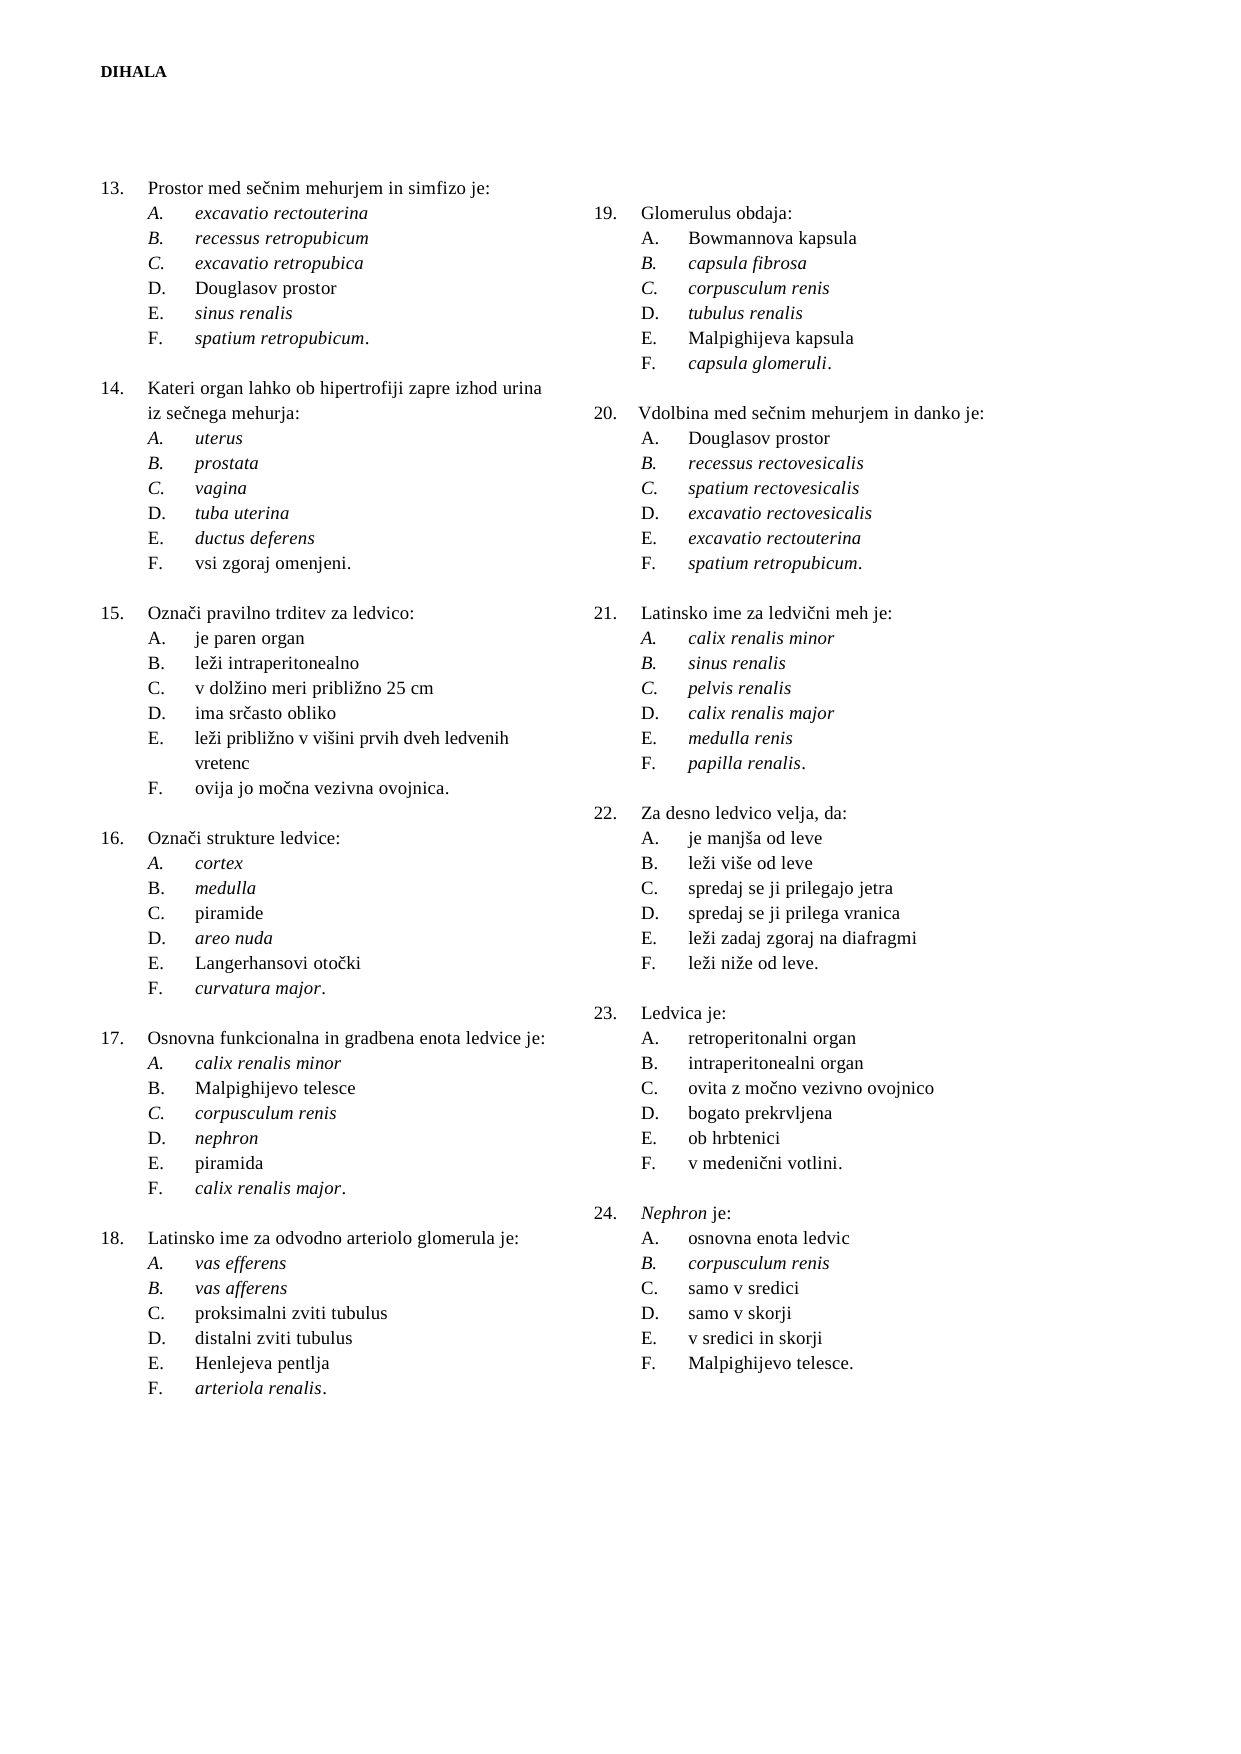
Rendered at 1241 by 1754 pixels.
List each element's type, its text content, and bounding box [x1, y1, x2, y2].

text D. spredaj se ji prilega vranica [641, 899, 1051, 924]
text E. leži zadaj zgoraj na diafragmi [593, 924, 1051, 949]
text 13. Prostor med sečnim mehurjem in simfizo je: [100, 174, 558, 199]
list ovita z močno vezivno ovojnico [641, 1074, 1051, 1099]
list spatium rectovesicalis [641, 474, 1051, 499]
list excavatio rectouterina [148, 199, 558, 224]
text D. calix renalis major [641, 699, 1051, 724]
list leži više od leve [641, 849, 1051, 874]
text F. spatium retropubicum. [100, 324, 558, 349]
text 15. Označi pravilno trditev za ledvico: [100, 599, 558, 624]
list corpusculum renis [641, 1249, 1051, 1274]
text D. tuba uterina [148, 499, 558, 524]
list medulla [148, 874, 558, 899]
text F. curvatura major. [100, 974, 558, 999]
list je manjša od leve [641, 824, 1051, 849]
list vas efferens [148, 1249, 558, 1274]
list cortex [148, 849, 558, 874]
text E. medulla renis [593, 724, 1051, 749]
list sinus renalis [641, 649, 1051, 674]
text E. Langerhansovi otočki [100, 949, 558, 974]
text 14. Kateri organ lahko ob hipertrofiji zapre izhod urina iz sečnega mehurja: [100, 374, 558, 424]
list leži intraperitonealno [148, 649, 558, 674]
text F. Malpighijevo telesce. [593, 1349, 1051, 1374]
list capsula fibrosa [641, 249, 1051, 274]
text D. excavatio rectovesicalis [641, 499, 1051, 524]
text E. Henlejeva pentlja [100, 1349, 558, 1374]
text D. tubulus renalis [641, 299, 1051, 324]
text F. arteriola renalis. [100, 1374, 558, 1399]
list prostata [148, 449, 558, 474]
text 22. Za desno ledvico velja, da: [593, 799, 1051, 824]
list je paren organ [148, 624, 558, 649]
text F. calix renalis major. [100, 1174, 558, 1199]
text E. piramida [100, 1149, 558, 1174]
list osnovna enota ledvic [641, 1224, 1051, 1249]
text 23. Ledvica je: [593, 999, 1051, 1024]
text F. spatium retropubicum. [593, 549, 1051, 574]
list pelvis renalis [641, 674, 1051, 699]
text E. leži približno v višini prvih dveh ledvenih vretenc [148, 724, 558, 774]
list proksimalni zviti tubulus [148, 1299, 558, 1324]
list recessus retropubicum [148, 224, 558, 249]
text D. areo nuda [148, 924, 558, 949]
text E. sinus renalis [100, 299, 558, 324]
text D. nephron [148, 1124, 558, 1149]
text F. v medenični votlini. [593, 1149, 1051, 1174]
list v dolžino meri približno 25 cm [148, 674, 558, 699]
list Malpighijevo telesce [148, 1074, 558, 1099]
text D. Douglasov prostor [148, 274, 558, 299]
list samo v sredici [641, 1274, 1051, 1299]
list vas afferens [148, 1274, 558, 1299]
text 20. Vdolbina med sečnim mehurjem in danko je: [593, 399, 1051, 424]
text D. distalni zviti tubulus [148, 1324, 558, 1349]
text D. samo v skorji [641, 1299, 1051, 1324]
list vagina [148, 474, 558, 499]
text E. ob hrbtenici [593, 1124, 1051, 1149]
text E. v sredici in skorji [593, 1324, 1051, 1349]
list spredaj se ji prilegajo jetra [641, 874, 1051, 899]
text F. capsula glomeruli. [593, 349, 1051, 374]
text 24. Nephron je: [593, 1199, 1051, 1224]
list Douglasov prostor [641, 424, 1051, 449]
list uterus [148, 424, 558, 449]
list Bowmannova kapsula [641, 224, 1051, 249]
list recessus rectovesicalis [641, 449, 1051, 474]
list retroperitonalni organ [641, 1024, 1051, 1049]
text 19. Glomerulus obdaja: [593, 199, 1051, 224]
list calix renalis minor [148, 1049, 558, 1074]
list intraperitonealni organ [641, 1049, 1051, 1074]
text E. ductus deferens [100, 524, 558, 549]
text D. bogato prekrvljena [641, 1099, 1051, 1124]
text F. papilla renalis. [593, 749, 1051, 774]
text 18. Latinsko ime za odvodno arteriolo glomerula je: [100, 1224, 558, 1249]
text E. Malpighijeva kapsula [593, 324, 1051, 349]
list excavatio retropubica [148, 249, 558, 274]
list calix renalis minor [641, 624, 1051, 649]
text D. ima srčasto obliko [148, 699, 558, 724]
text F. ovija jo močna vezivna ovojnica. [100, 774, 558, 799]
list piramide [148, 899, 558, 924]
text E. excavatio rectouterina [593, 524, 1051, 549]
text 16. Označi strukture ledvice: [100, 824, 558, 849]
text 17. Osnovna funkcionalna in gradbena enota ledvice je: [100, 1024, 558, 1049]
list corpusculum renis [148, 1099, 558, 1124]
text F. vsi zgoraj omenjeni. [100, 549, 558, 574]
text F. leži niže od leve. [593, 949, 1051, 974]
text 21. Latinsko ime za ledvični meh je: [593, 599, 1051, 624]
list corpusculum renis [641, 274, 1051, 299]
